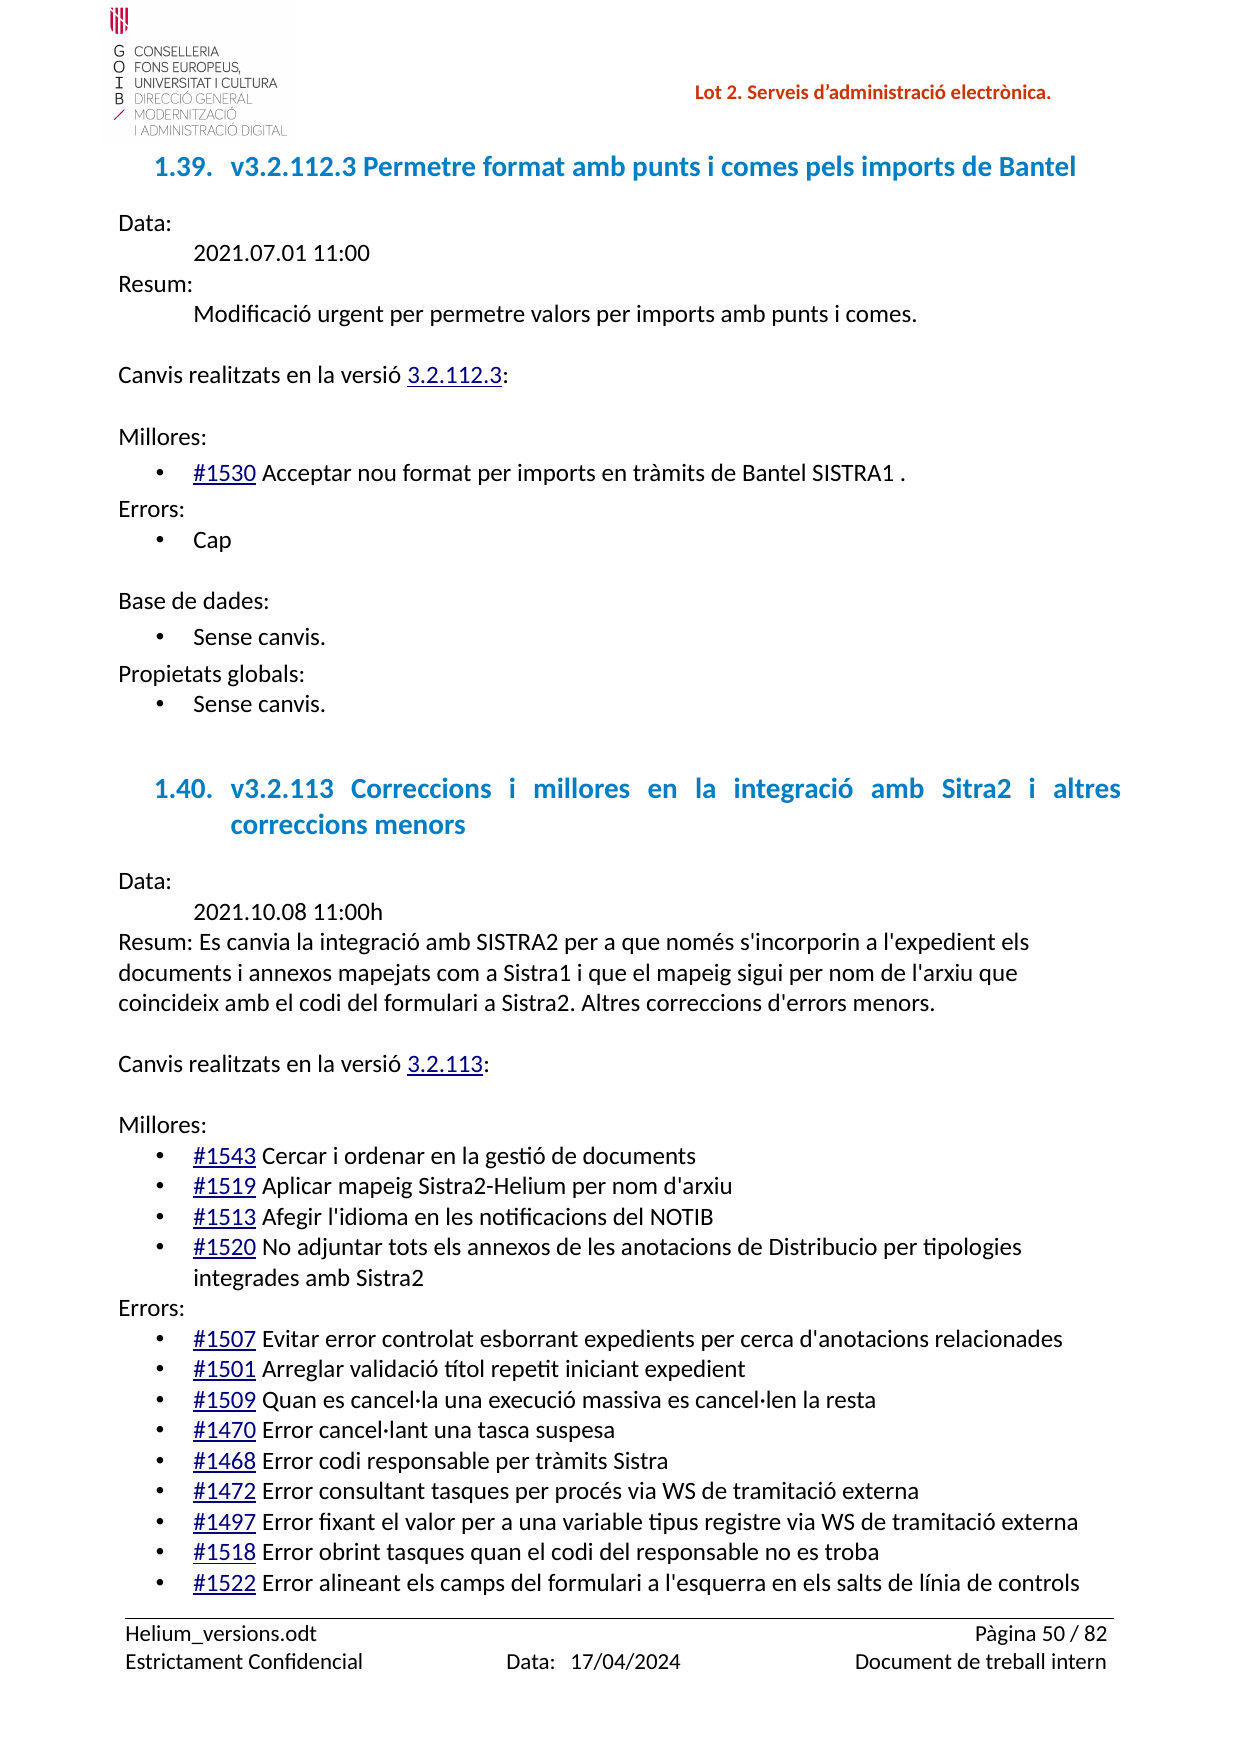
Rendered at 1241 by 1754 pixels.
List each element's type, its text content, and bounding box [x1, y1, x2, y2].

text Resum: [118, 268, 1122, 298]
list #1501 Arreglar validació títol repetit iniciant expedient [156, 1353, 1122, 1384]
subtitle v3.2.112.3 Permetre format amb punts i comes pels imports de Bantel [153, 148, 1122, 183]
text Data: [118, 207, 1122, 237]
text Millores: [118, 421, 1122, 451]
list #1472 Error consultant tasques per procés via WS de tramitació externa [156, 1476, 1122, 1506]
text Modificació urgent per permetre valors per imports amb punts i comes. [118, 298, 1122, 329]
text Canvis realitzats en la versió 3.2.113: [118, 1048, 1122, 1079]
list #1497 Error fixant el valor per a una variable tipus registre via WS de tramitació externa [156, 1506, 1122, 1537]
list #1520 No adjuntar tots els annexos de les anotacions de Distribucio per tipologies integrades amb Sistra2 [156, 1231, 1122, 1292]
text Base de dades: [118, 585, 1122, 616]
text Resum: Es canvia la integració amb SISTRA2 per a que només s'incorporin a l'expedient els documents i annexos mapejats com a Sistra1 i que el mapeig sigui per nom de l'arxiu que coincideix amb el codi del formulari a Sistra2. Altres correccions d'errors menors. [118, 926, 1122, 1018]
text 2021.10.08 11:00h [118, 896, 1122, 926]
text 2021.07.01 11:00 [118, 237, 1122, 268]
list #1530 Acceptar nou format per imports en tràmits de Bantel SISTRA1 . [156, 457, 1122, 488]
list #1513 Afegir l'idioma en les notificacions del NOTIB [156, 1201, 1122, 1231]
list #1543 Cercar i ordenar en la gestió de documents [156, 1140, 1122, 1170]
text Errors: [118, 493, 1122, 524]
text Canvis realitzats en la versió 3.2.112.3: [118, 359, 1122, 390]
list Cap [156, 524, 1122, 554]
text Millores: [118, 1109, 1122, 1140]
text Data: [118, 865, 1122, 896]
list #1509 Quan es cancel·la una execució massiva es cancel·len la resta [156, 1384, 1122, 1414]
subtitle v3.2.113 Correccions i millores en la integració amb Sitra2 i altres correccions menors [153, 770, 1122, 841]
text Errors: [118, 1292, 1122, 1323]
list Sense canvis. [156, 688, 1122, 719]
list Sense canvis. [156, 622, 1122, 652]
list #1468 Error codi responsable per tràmits Sistra [156, 1445, 1122, 1476]
list #1522 Error alineant els camps del formulari a l'esquerra en els salts de línia de controls [156, 1567, 1122, 1598]
text Propietats globals: [118, 658, 1122, 688]
list #1470 Error cancel·lant una tasca suspesa [156, 1414, 1122, 1445]
list #1507 Evitar error controlat esborrant expedients per cerca d'anotacions relacionades [156, 1323, 1122, 1353]
picture [100, 0, 297, 144]
list #1518 Error obrint tasques quan el codi del responsable no es troba [156, 1537, 1122, 1567]
list #1519 Aplicar mapeig Sistra2-Helium per nom d'arxiu [156, 1170, 1122, 1201]
